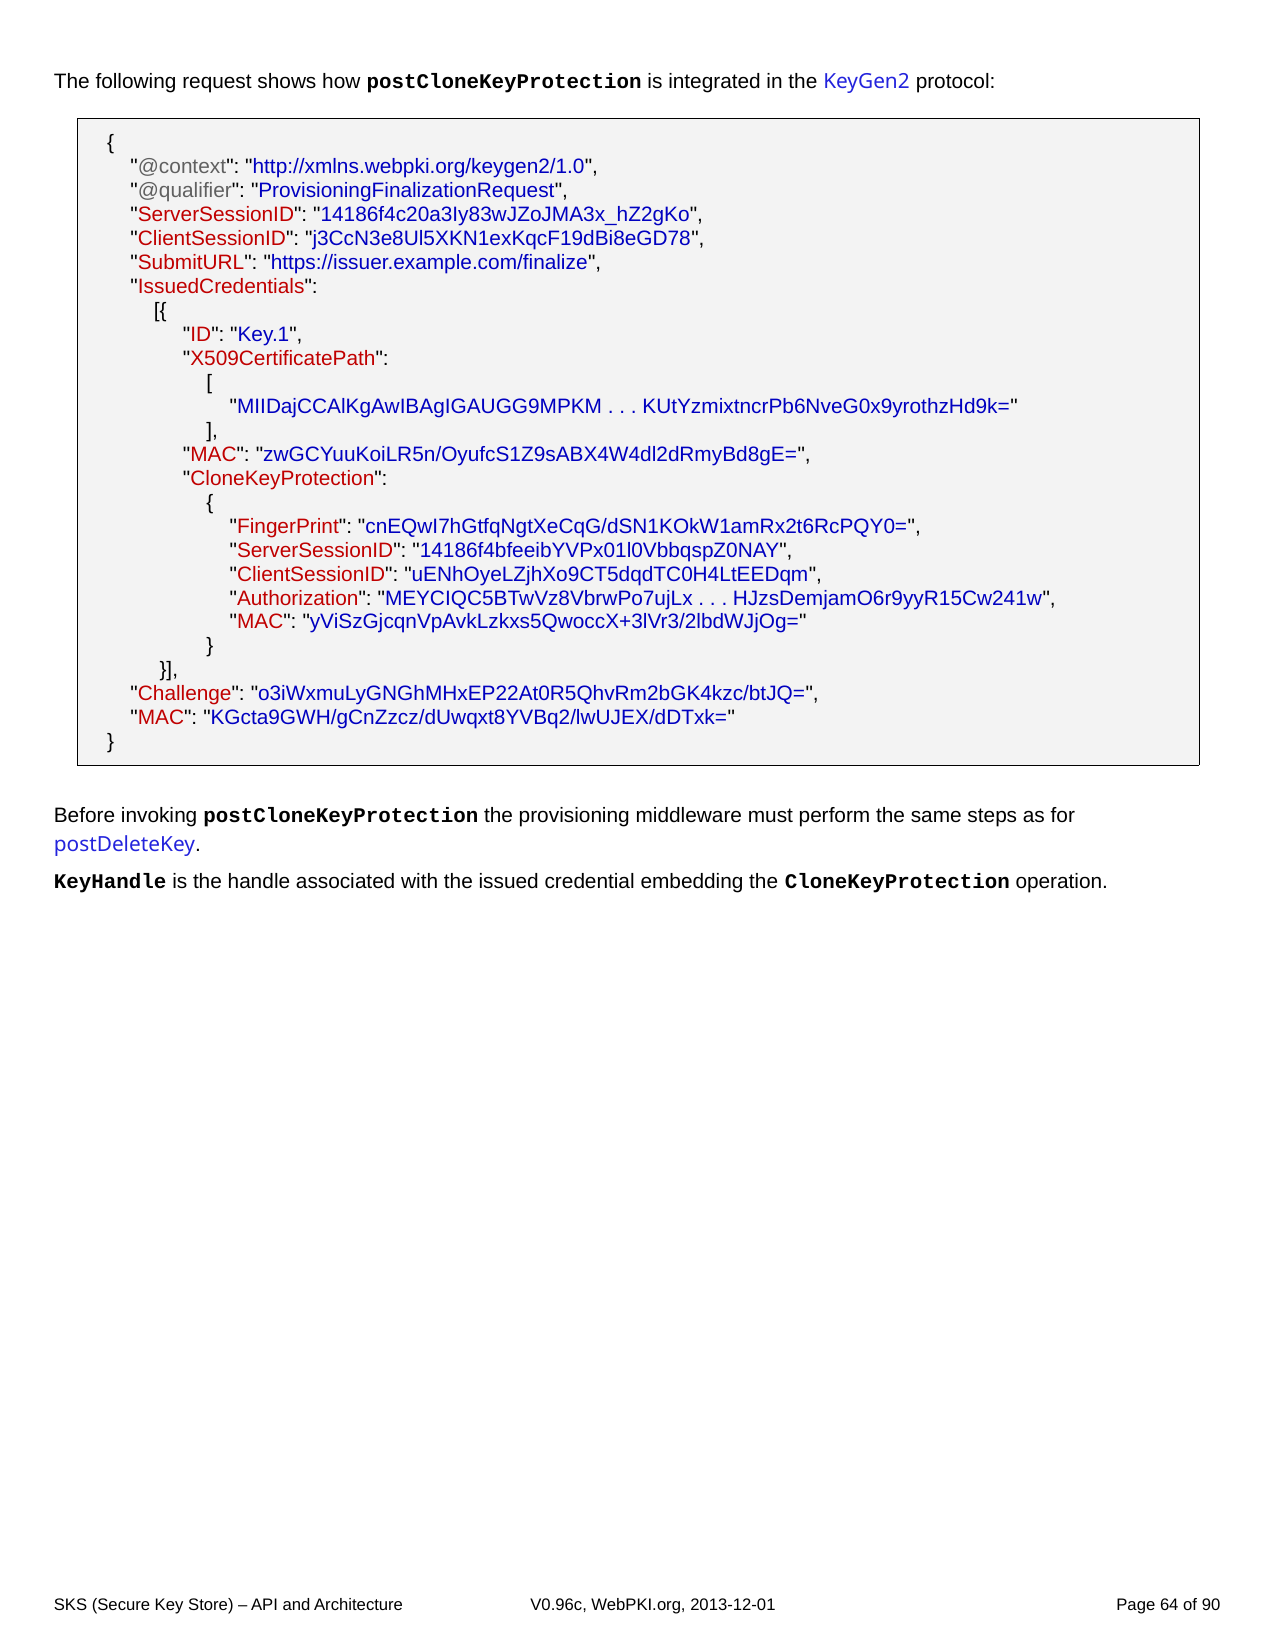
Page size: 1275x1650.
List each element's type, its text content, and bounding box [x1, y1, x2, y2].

text KeyHandle is the handle associated with the issued credential embedding the CloneKeyProtection operation. [54, 869, 1221, 895]
table_header { "@context": "http://xmlns.webpki.org/keygen2/1.0", "@qualifier": "ProvisioningFinalizationRequest", "ServerSessionID": "14186f4c20a3Iy83wJZoJMA3x_hZ2gKo", "ClientSessionID": "j3CcN3e8Ul5XKN1exKqcF19dBi8eGD78", "SubmitURL": "https://issuer.example.com/finalize", "IssuedCredentials": [{ "ID": "Key.1", "X509CertificatePath": [ "MIIDajCCAlKgAwIBAgIGAUGG9MPKM . . . KUtYzmixtncrPb6NveG0x9yrothzHd9k=" ], "MAC": "zwGCYuuKoiLR5n/OyufcS1Z9sABX4W4dl2dRmyBd8gE=", "CloneKeyProtection": { "FingerPrint": "cnEQwI7hGtfqNgtXeCqG/dSN1KOkW1amRx2t6RcPQY0=", "ServerSessionID": "14186f4bfeeibYVPx01l0VbbqspZ0NAY", "ClientSessionID": "uENhOyeLZjhXo9CT5dqdTC0H4LtEEDqm", "Authorization": "MEYCIQC5BTwVz8VbrwPo7ujLx . . . HJzsDemjamO6r9yyR15Cw241w", "MAC": "yViSzGjcqnVpAvkLzkxs5QwoccX+3lVr3/2lbdWJjOg=" } }], "Challenge": "o3iWxmuLyGNGhMHxEP22At0R5QhvRm2bGK4kzc/btJQ=", "MAC": "KGcta9GWH/gCnZzcz/dUwqxt8YVBq2/lwUJEX/dDTxk=" } [78, 119, 1199, 765]
text The following request shows how postCloneKeyProtection is integrated in the KeyGen2 protocol: [54, 66, 1221, 118]
text Before invoking postCloneKeyProtection the provisioning middleware must perform the same steps as for postDeleteKey. [54, 801, 1221, 858]
